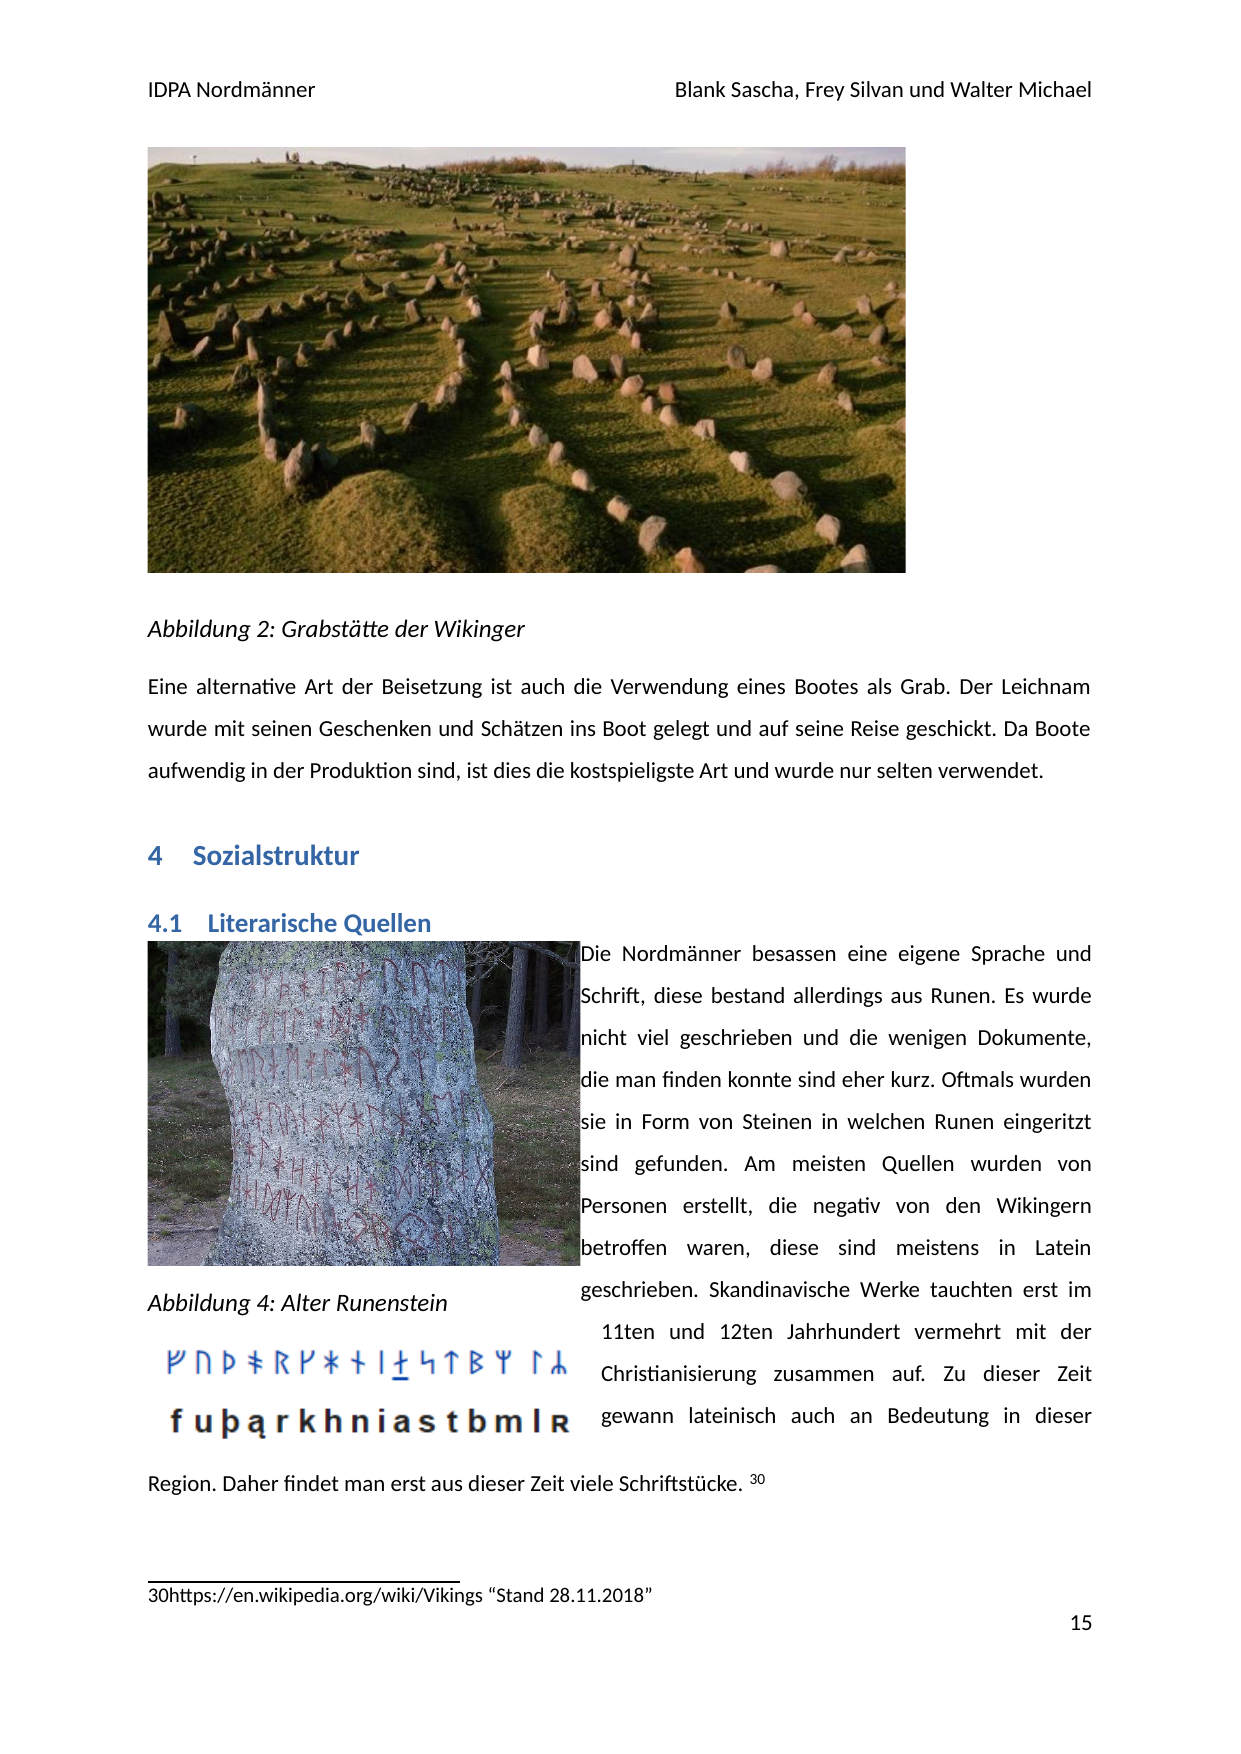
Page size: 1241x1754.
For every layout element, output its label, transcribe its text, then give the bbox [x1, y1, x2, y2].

text Abbildung 4: Alter Runenstein [148, 1287, 580, 1318]
text https://en.wikipedia.org/wiki/Vikings “Stand 28.11.2018” [148, 1582, 1093, 1608]
text Eine alternative Art der Beisetzung ist auch die Verwendung eines Bootes als Grab. Der Leichnam wurde mit seinen Geschenken und Schätzen ins Boot gelegt und auf seine Reise geschickt. Da Boote aufwendig in der Produktion sind, ist dies die kostspieligste Art und wurde nur selten verwendet. [148, 672, 1093, 784]
subtitle Literarische Quellen [148, 906, 1093, 939]
text Abbildung 2: Grabstätte der Wikinger [148, 613, 1093, 644]
text Die Nordmänner besassen eine eigene Sprache und Schrift, diese bestand allerdings aus Runen. Es wurde nicht viel geschrieben und die wenigen Dokumente, die man finden konnte sind eher kurz. Oftmals wurden sie in Form von Steinen in welchen Runen eingeritzt sind gefunden. Am meisten Quellen wurden von Personen erstellt, die negativ von den Wikingern betroffen waren, diese sind meistens in Latein geschrieben. Skandinavische Werke tauchten erst im 11ten und 12ten Jahrhundert vermehrt mit der Christianisierung zusammen auf. Zu dieser Zeit gewann lateinisch auch an Bedeutung in dieser Region. Daher findet man erst aus dieser Zeit viele Schriftstücke. [148, 939, 1093, 1497]
subtitle Sozialstruktur [148, 837, 1093, 873]
